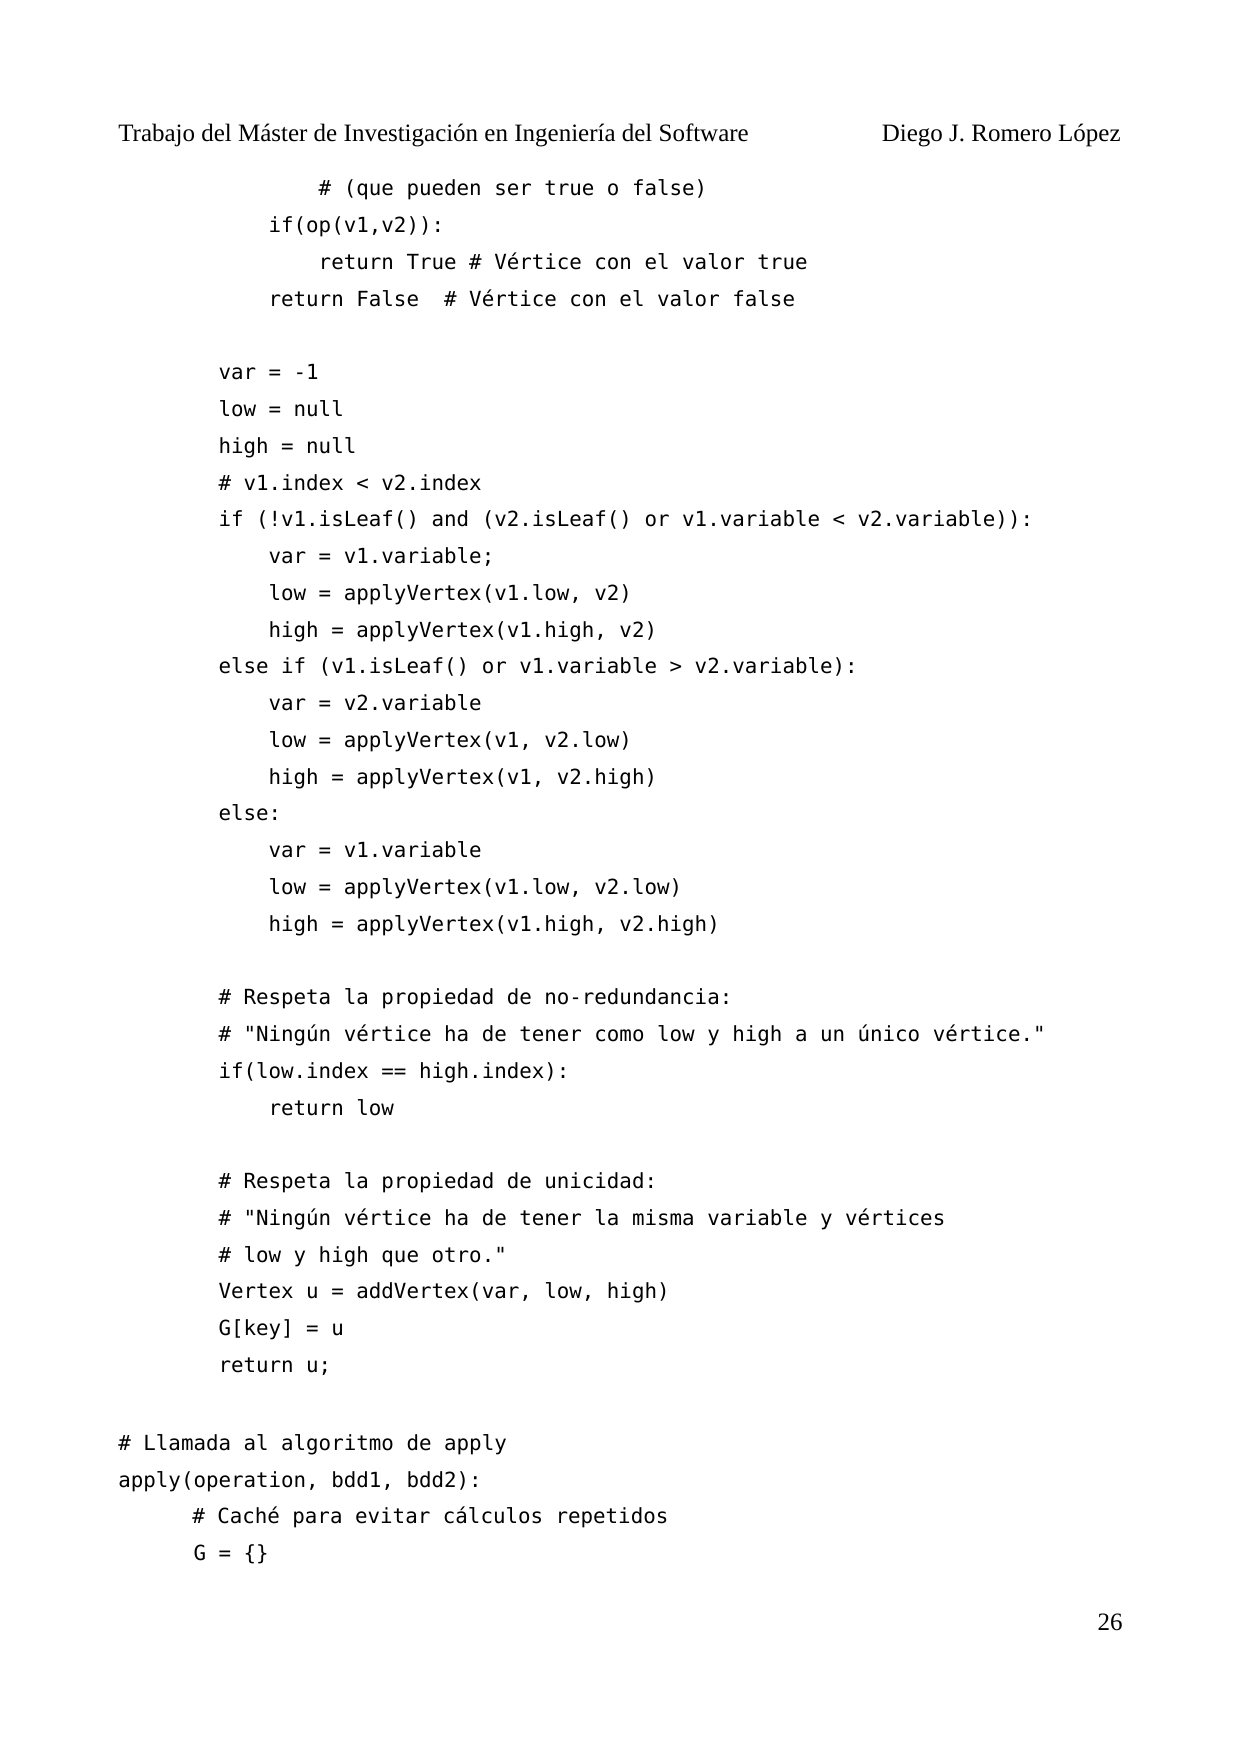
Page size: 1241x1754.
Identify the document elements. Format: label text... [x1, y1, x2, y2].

text if(op(v1,v2)): [118, 213, 1122, 237]
text var = v1.variable [118, 838, 1122, 862]
text return False # Vértice con el valor false [118, 287, 1122, 311]
text G[key] = u [118, 1316, 1122, 1341]
text var = v2.variable [118, 691, 1122, 715]
text low = applyVertex(v1.low, v2) [118, 581, 1122, 605]
text # "Ningún vértice ha de tener la misma variable y vértices [118, 1206, 1122, 1230]
text high = null [118, 434, 1122, 458]
text # "Ningún vértice ha de tener como low y high a un único vértice." [118, 1022, 1122, 1046]
text high = applyVertex(v1, v2.high) [118, 765, 1122, 789]
text # v1.index < v2.index [118, 471, 1122, 495]
text high = applyVertex(v1.high, v2.high) [118, 912, 1122, 936]
text Vertex u = addVertex(var, low, high) [118, 1279, 1122, 1304]
text return low [118, 1096, 1122, 1120]
text return True # Vértice con el valor true [118, 250, 1122, 274]
text low = null [118, 397, 1122, 421]
text else: [118, 801, 1122, 826]
text apply(operation, bdd1, bdd2): [118, 1468, 1122, 1492]
text else if (v1.isLeaf() or v1.variable > v2.variable): [118, 654, 1122, 679]
text # Respeta la propiedad de no-redundancia: [118, 985, 1122, 1009]
text var = -1 [118, 360, 1122, 384]
text G = {} [118, 1541, 1122, 1566]
text # Respeta la propiedad de unicidad: [118, 1169, 1122, 1193]
text low = applyVertex(v1.low, v2.low) [118, 875, 1122, 899]
text if(low.index == high.index): [118, 1059, 1122, 1083]
text return u; [118, 1353, 1122, 1377]
text # Llamada al algoritmo de apply [118, 1431, 1122, 1455]
text # low y high que otro." [118, 1243, 1122, 1267]
text # Caché para evitar cálculos repetidos [118, 1504, 1122, 1529]
text var = v1.variable; [118, 544, 1122, 568]
text high = applyVertex(v1.high, v2) [118, 618, 1122, 642]
text if (!v1.isLeaf() and (v2.isLeaf() or v1.variable < v2.variable)): [118, 507, 1122, 532]
text # (que pueden ser true o false) [118, 176, 1122, 201]
text low = applyVertex(v1, v2.low) [118, 728, 1122, 752]
